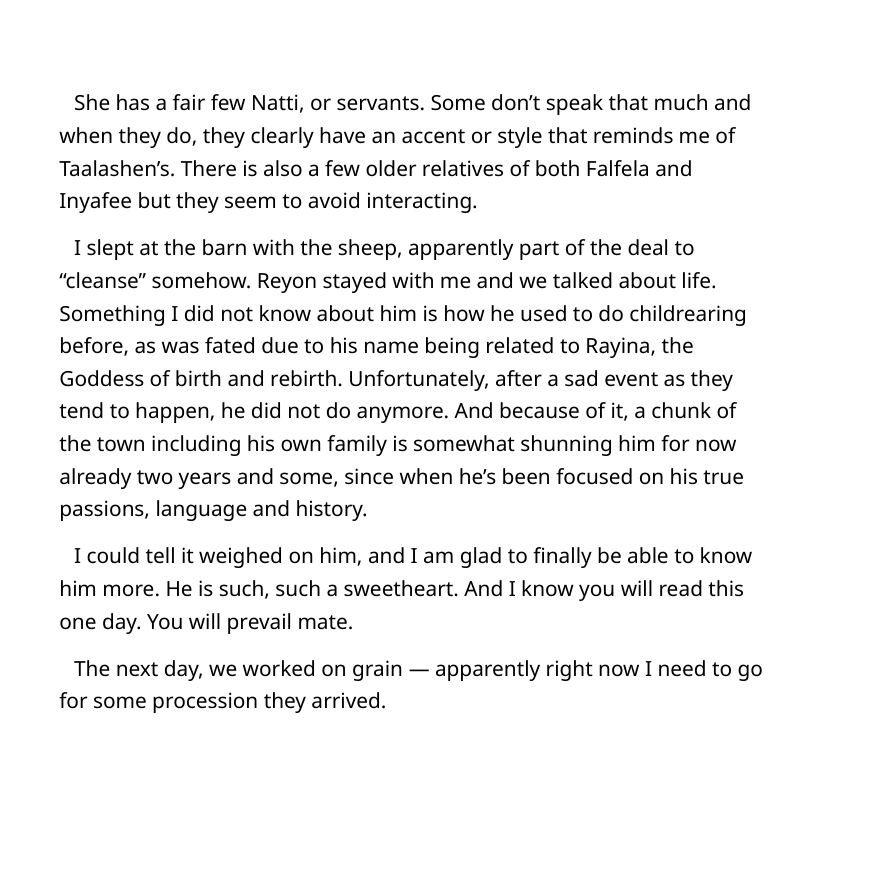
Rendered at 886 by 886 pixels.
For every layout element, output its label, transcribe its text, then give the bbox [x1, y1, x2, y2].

text I slept at the barn with the sheep, apparently part of the deal to “cleanse” somehow. Reyon stayed with me and we talked about life. Something I did not know about him is how he used to do childrearing before, as was fated due to his name being related to Rayina, the Goddess of birth and rebirth. Unfortunately, after a sad event as they tend to happen, he did not do anymore. And because of it, a chunk of the town including his own family is somewhat shunning him for now already two years and some, since when he’s been focused on his true passions, language and history. [59, 233, 768, 523]
text She has a fair few Natti, or servants. Some don’t speak that much and when they do, they clearly have an accent or style that reminds me of Taalashen’s. There is also a few older relatives of both Falfela and Inyafee but they seem to avoid interacting. [59, 88, 768, 215]
text The next day, we worked on grain ­— apparently right now I need to go for some procession they arrived. [59, 654, 768, 715]
text I could tell it weighed on him, and I am glad to finally be able to know him more. He is such, such a sweetheart. And I know you will read this one day. You will prevail mate. [59, 542, 768, 635]
